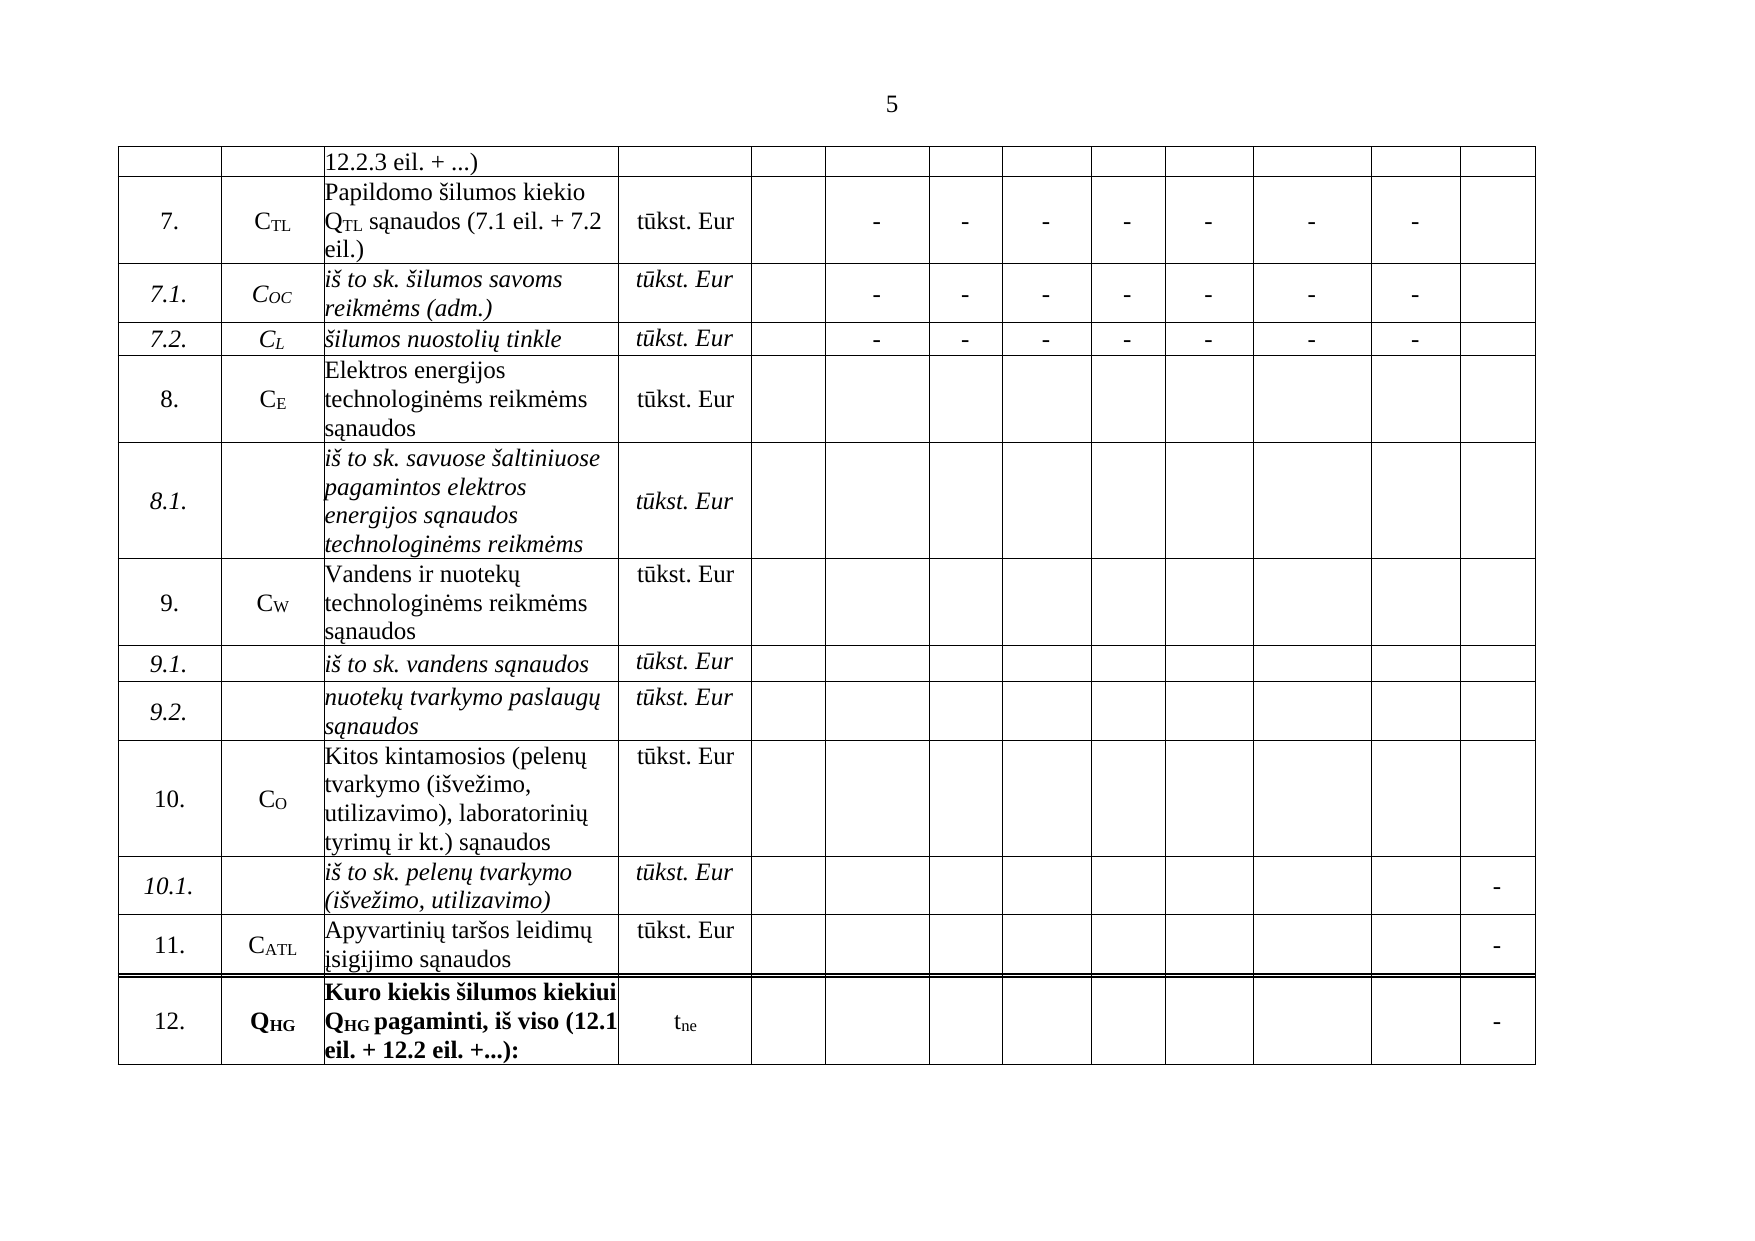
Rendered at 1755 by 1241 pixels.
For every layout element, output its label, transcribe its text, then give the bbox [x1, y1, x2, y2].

table_cell 8. [119, 356, 221, 442]
table_cell iš to sk. šilumos savoms reikmėms (adm.) [325, 264, 618, 322]
table_cell tne [619, 978, 751, 1064]
table_cell [752, 682, 825, 740]
table_cell [826, 443, 929, 558]
table_cell tūkst. Eur [619, 857, 751, 914]
table_cell - [1254, 264, 1371, 322]
table_cell CATL [222, 915, 324, 973]
table_cell [1461, 356, 1535, 442]
table_cell [1372, 646, 1460, 681]
table_cell [222, 443, 324, 558]
table_cell [1092, 857, 1165, 914]
table_cell - [1254, 323, 1371, 354]
table_cell COC [222, 264, 324, 322]
table_cell tūkst. Eur [619, 443, 751, 558]
table_cell iš to sk. vandens sąnaudos [325, 646, 618, 681]
table_cell [1003, 356, 1091, 442]
table_cell [752, 443, 825, 558]
table_cell [1092, 978, 1165, 1064]
table_cell [1254, 857, 1371, 914]
table_cell - [1003, 264, 1091, 322]
table_cell [930, 443, 1002, 558]
table_cell [1166, 857, 1253, 914]
table_cell [1003, 915, 1091, 973]
table_cell [752, 741, 825, 856]
table_cell [1003, 559, 1091, 645]
table_cell [826, 356, 929, 442]
table_cell CL [222, 323, 324, 354]
table_cell [1003, 147, 1091, 176]
table_cell - [826, 323, 929, 354]
table_cell Kuro kiekis šilumos kiekiui QHG pagaminti, iš viso (12.1 eil. + 12.2 eil. +...): [325, 978, 618, 1064]
table_cell 7.2. [119, 323, 221, 354]
table_cell [1254, 559, 1371, 645]
table_cell 9. [119, 559, 221, 645]
table_cell tūkst. Eur [619, 741, 751, 856]
table_cell Elektros energijos technologinėms reikmėms sąnaudos [325, 356, 618, 442]
table_cell - [1166, 323, 1253, 354]
table_cell - [1461, 978, 1535, 1064]
table_cell - [1461, 857, 1535, 914]
table_cell [826, 682, 929, 740]
table_cell [1372, 857, 1460, 914]
table_cell [1372, 443, 1460, 558]
table_cell [1166, 682, 1253, 740]
table_cell [1372, 559, 1460, 645]
table_cell [1254, 646, 1371, 681]
table_cell [930, 978, 1002, 1064]
table_cell - [1092, 177, 1165, 263]
table_cell [1372, 356, 1460, 442]
table_cell [1254, 147, 1371, 176]
table_cell [1166, 646, 1253, 681]
table_cell [1372, 682, 1460, 740]
table_cell [619, 147, 751, 176]
table_cell 7.1. [119, 264, 221, 322]
table_cell - [1092, 323, 1165, 354]
table_cell Papildomo šilumos kiekio QTL sąnaudos (7.1 eil. + 7.2 eil.) [325, 177, 618, 263]
table_cell 12.2.3 eil. + ...) [325, 147, 618, 176]
table_cell [752, 978, 825, 1064]
table_cell 10. [119, 741, 221, 856]
table_cell [930, 147, 1002, 176]
table_cell tūkst. Eur [619, 915, 751, 973]
table_cell [1092, 915, 1165, 973]
table_cell [1166, 559, 1253, 645]
table_cell [222, 147, 324, 176]
table_cell - [1092, 264, 1165, 322]
table_cell [1254, 443, 1371, 558]
table_cell - [1166, 177, 1253, 263]
table_cell [1092, 682, 1165, 740]
table_cell [1003, 646, 1091, 681]
table_cell [1372, 741, 1460, 856]
table_cell [752, 264, 825, 322]
table_cell [1003, 682, 1091, 740]
table_cell - [1461, 147, 1535, 176]
table_cell 11. [119, 915, 221, 973]
table_cell [1461, 646, 1535, 681]
table_cell tūkst. Eur [619, 177, 751, 263]
table_cell iš to sk. savuose šaltiniuose pagamintos elektros energijos sąnaudos technologinėms reikmėms [325, 443, 618, 558]
table_cell 9.2. [119, 682, 221, 740]
table_cell [1254, 682, 1371, 740]
table_cell 10.1. [119, 857, 221, 914]
table_cell CTL [222, 177, 324, 263]
table_cell [826, 741, 929, 856]
table_cell [752, 177, 825, 263]
table_cell [930, 857, 1002, 914]
table_cell [752, 857, 825, 914]
table_cell [826, 978, 929, 1064]
table_cell [826, 646, 929, 681]
table_cell [752, 915, 825, 973]
table_cell - [1003, 323, 1091, 354]
table_cell [1166, 978, 1253, 1064]
table_cell [1092, 559, 1165, 645]
table_cell 9.1. [119, 646, 221, 681]
table_cell [930, 356, 1002, 442]
table_cell [826, 147, 929, 176]
table_cell - [930, 177, 1002, 263]
table_cell [1166, 147, 1253, 176]
table_cell tūkst. Eur [619, 356, 751, 442]
table_cell [1461, 177, 1535, 263]
table_cell - [1461, 915, 1535, 973]
table_cell iš to sk. pelenų tvarkymo (išvežimo, utilizavimo) [325, 857, 618, 914]
table_cell [826, 857, 929, 914]
table_cell [930, 559, 1002, 645]
table_cell tūkst. Eur [619, 646, 751, 681]
table_cell 8.1. [119, 443, 221, 558]
table_cell [1003, 857, 1091, 914]
table_cell - [1372, 264, 1460, 322]
table_cell - [1003, 177, 1091, 263]
table_cell [752, 147, 825, 176]
table_cell [1254, 741, 1371, 856]
table_cell [1254, 915, 1371, 973]
table_cell CO [222, 741, 324, 856]
table_cell [222, 857, 324, 914]
table_cell tūkst. Eur [619, 682, 751, 740]
table_cell [1166, 443, 1253, 558]
table_cell [826, 915, 929, 973]
table_cell [1461, 682, 1535, 740]
table_cell [1166, 356, 1253, 442]
table_cell - [930, 264, 1002, 322]
table_cell tūkst. Eur [619, 323, 751, 354]
table_cell tūkst. Eur [619, 264, 751, 322]
table_cell Apyvartinių taršos leidimų įsigijimo sąnaudos [325, 915, 618, 973]
table_cell - [1372, 323, 1460, 354]
table_cell - [1166, 264, 1253, 322]
table_cell [752, 323, 825, 354]
table_cell [1003, 443, 1091, 558]
table_cell - [930, 323, 1002, 354]
table_cell CE [222, 356, 324, 442]
table_cell [1166, 915, 1253, 973]
table_cell šilumos nuostolių tinkle [325, 323, 618, 354]
table_cell [119, 147, 221, 176]
table_cell - [826, 264, 929, 322]
table_cell [1461, 741, 1535, 856]
table_cell - [826, 177, 929, 263]
table_cell [930, 682, 1002, 740]
table_cell [1461, 443, 1535, 558]
table_cell [1092, 356, 1165, 442]
table_cell Vandens ir nuotekų technologinėms reikmėms sąnaudos [325, 559, 618, 645]
table_cell [752, 646, 825, 681]
table_cell [1461, 323, 1535, 354]
table_cell [930, 915, 1002, 973]
table_cell [826, 559, 929, 645]
table_cell Kitos kintamosios (pelenų tvarkymo (išvežimo, utilizavimo), laboratorinių tyrimų ir kt.) sąnaudos [325, 741, 618, 856]
table_cell [222, 646, 324, 681]
table_cell [930, 646, 1002, 681]
table_cell 12. [119, 978, 221, 1064]
table_cell [222, 682, 324, 740]
table_cell [1372, 978, 1460, 1064]
table_cell [1092, 147, 1165, 176]
table_cell tūkst. Eur [619, 559, 751, 645]
table_cell [1003, 741, 1091, 856]
table_cell [1166, 741, 1253, 856]
table_cell QHG [222, 978, 324, 1064]
table_cell 7. [119, 177, 221, 263]
table_cell - [1372, 177, 1460, 263]
table_cell - [1254, 177, 1371, 263]
table_cell [1461, 559, 1535, 645]
table_cell [1372, 915, 1460, 973]
table_cell [1254, 356, 1371, 442]
table_cell [1092, 646, 1165, 681]
table_cell [1461, 264, 1535, 322]
table_cell [752, 559, 825, 645]
table_cell [752, 356, 825, 442]
table_cell nuotekų tvarkymo paslaugų sąnaudos [325, 682, 618, 740]
table_cell [1003, 978, 1091, 1064]
table_cell [1254, 978, 1371, 1064]
table_cell [1372, 147, 1460, 176]
table_cell [1092, 443, 1165, 558]
table_cell CW [222, 559, 324, 645]
table_cell [930, 741, 1002, 856]
table_cell [1092, 741, 1165, 856]
